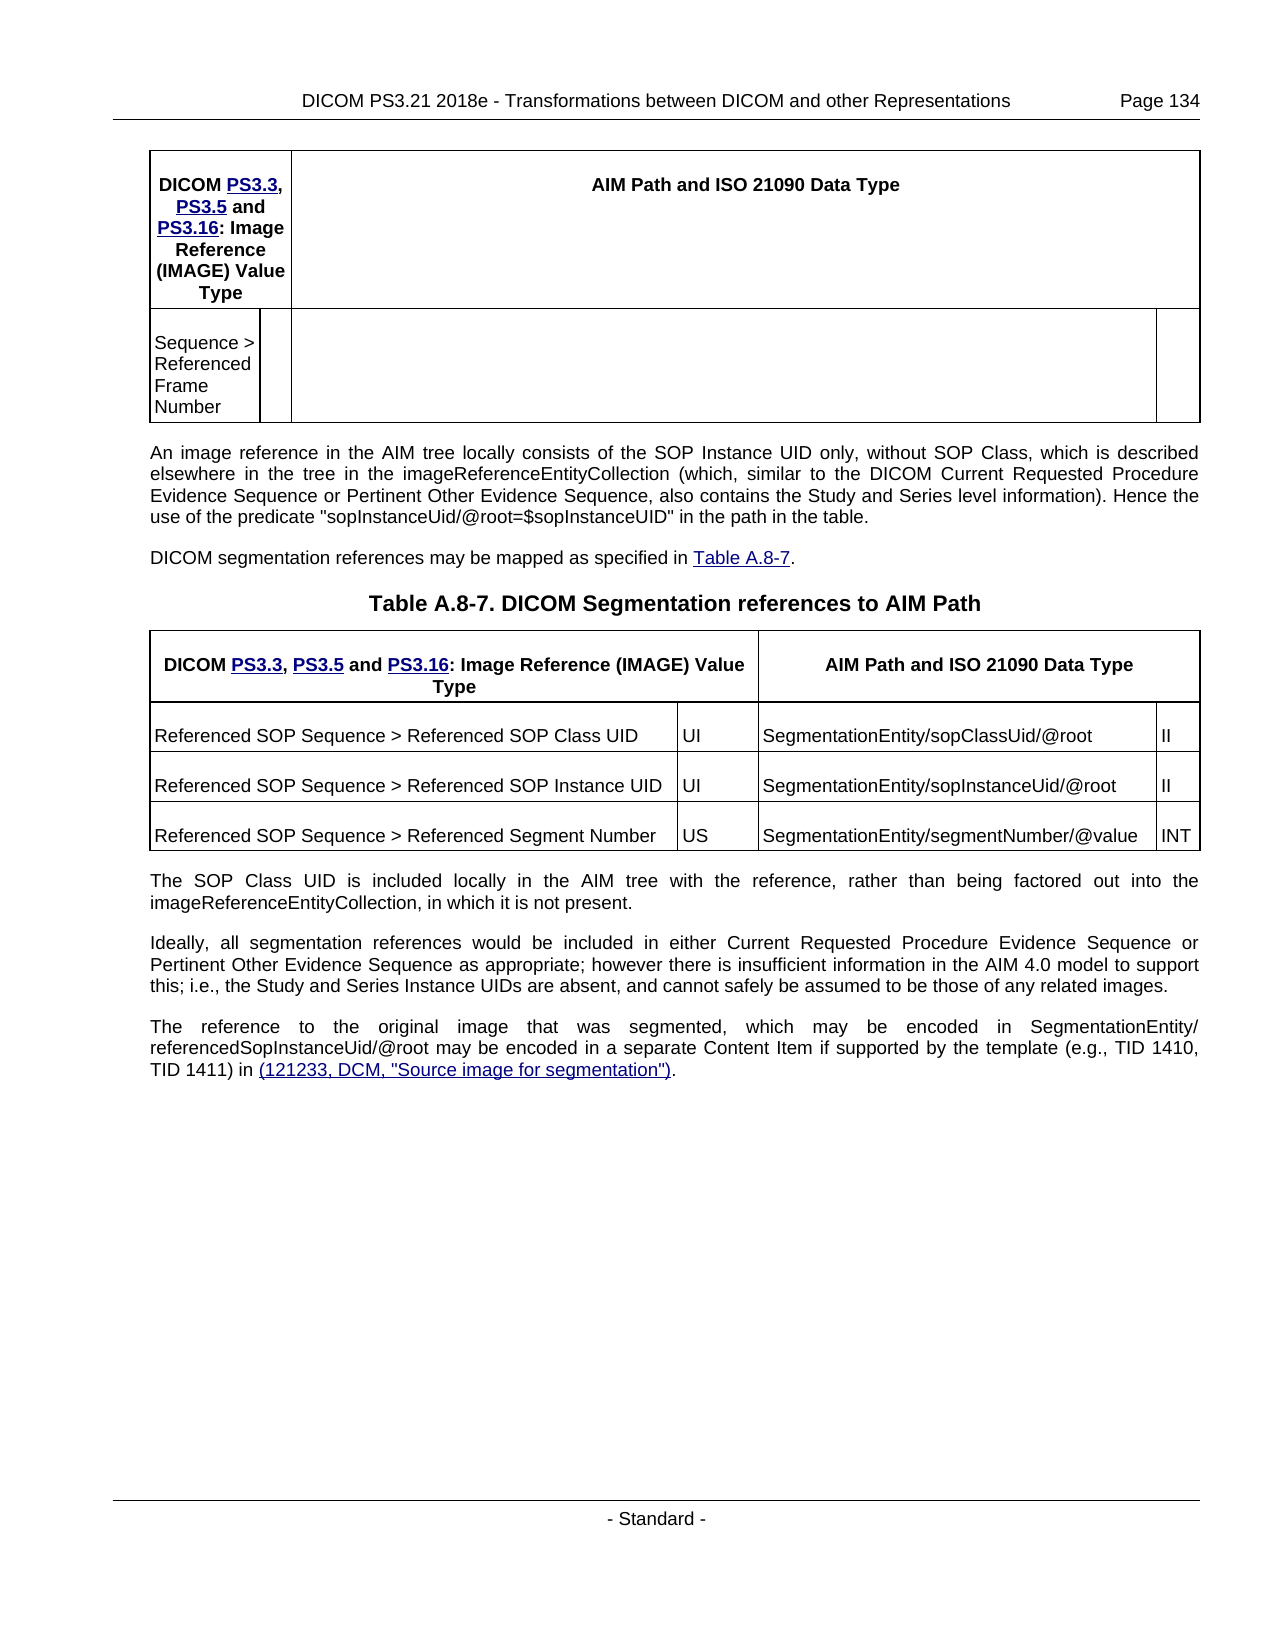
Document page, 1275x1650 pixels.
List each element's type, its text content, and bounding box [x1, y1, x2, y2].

table_cell SegmentationEntity/​sopClassUid/​@root [759, 703, 1156, 751]
table_cell Sequence > Referenced Frame Number [151, 309, 259, 422]
table_cell [292, 309, 1156, 422]
table_cell ​SegmentationEntity/​sopInstanceUid/​@root [759, 752, 1156, 801]
table_cell SegmentationEntity/​segmentNumber/​@value [759, 802, 1156, 850]
table_cell UI [678, 752, 758, 801]
table_cell UI [678, 703, 758, 751]
table_header AIM Path and ISO 21090 Data Type [292, 151, 1199, 307]
table_cell II [1157, 752, 1199, 801]
table_cell II [1157, 703, 1199, 751]
table_header DICOM PS3.3, PS3.5 and PS3.16: Image Reference (IMAGE) Value Type [151, 151, 291, 307]
table_header DICOM PS3.3, PS3.5 and PS3.16: Image Reference (IMAGE) Value Type [151, 631, 758, 701]
text The reference to the original image that was segmented, which may be encoded in SegmentationEntity/​referencedSopInstanceUid/​@root may be encoded in a separate Content Item if supported by the template (e.g., TID 1410, TID 1411) in (121233, DCM, "Source image for segmentation"). [150, 1016, 1200, 1080]
table_cell Referenced SOP Sequence > Referenced Segment Number [151, 802, 677, 850]
text The SOP Class UID is included locally in the AIM tree with the reference, rather than being factored out into the imageReferenceEntityCollection, in which it is not present. [150, 870, 1200, 913]
table_cell US [678, 802, 758, 850]
table_cell [1157, 309, 1199, 422]
table_cell INT [1157, 802, 1199, 850]
text Table A.8-7. DICOM Segmentation references to AIM Path [150, 591, 1200, 617]
table_cell [261, 309, 291, 422]
table_cell Referenced SOP Sequence > Referenced SOP Instance UID [151, 752, 677, 801]
text DICOM segmentation references may be mapped as specified in Table A.8-7. [150, 547, 1200, 568]
table_header AIM Path and ISO 21090 Data Type [759, 631, 1199, 701]
text An image reference in the AIM tree locally consists of the SOP Instance UID only, without SOP Class, which is described elsewhere in the tree in the imageReferenceEntityCollection (which, similar to the DICOM Current Requested Procedure Evidence Sequence or Pertinent Other Evidence Sequence, also contains the Study and Series level information). Hence the use of the predicate "sopInstanceUid/​@root=$sopInstanceUID" in the path in the table. [150, 442, 1200, 528]
table_cell Referenced SOP Sequence > Referenced SOP Class UID [151, 703, 677, 751]
text Ideally, all segmentation references would be included in either Current Requested Procedure Evidence Sequence or Pertinent Other Evidence Sequence as appropriate; however there is insufficient information in the AIM 4.0 model to support this; i.e., the Study and Series Instance UIDs are absent, and cannot safely be assumed to be those of any related images. [150, 932, 1200, 997]
